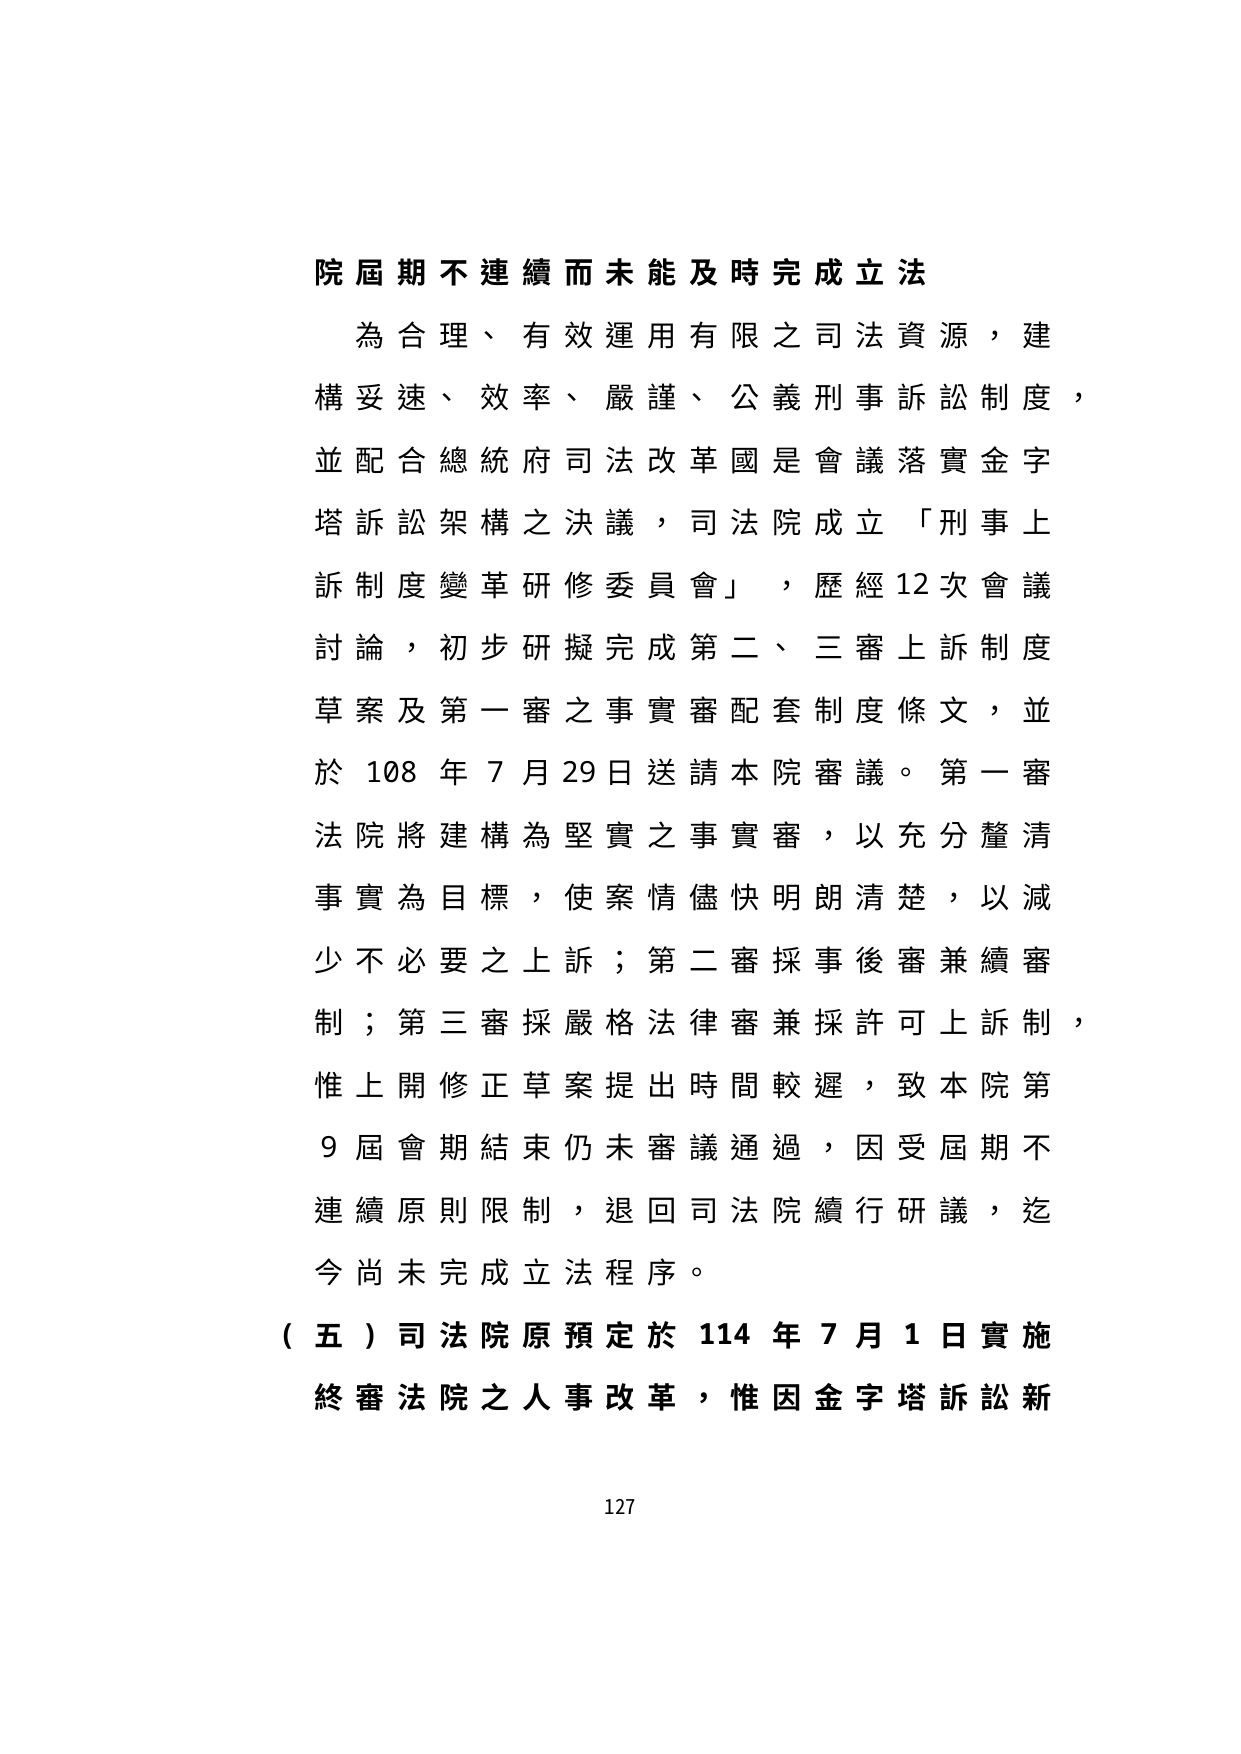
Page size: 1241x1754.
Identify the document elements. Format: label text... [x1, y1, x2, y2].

text (五)司法院原預定於114年7月1日實施終審法院之人事改革，惟因金字塔訴訟新 [242, 1292, 1058, 1417]
text 為合理、有效運用有限之司法資源，建構妥速、效率、嚴謹、公義刑事訴訟制度，並配合總統府司法改革國是會議落實金字塔訴訟架構之決議，司法院成立「刑事上訴制度變革研修委員會」，歷經12次會議討論，初步研擬完成第二、三審上訴制度草案及第一審之事實審配套制度條文，並於108年7月29日送請本院審議。第一審法院將建構為堅實之事實審，以充分釐清事實為目標，使案情儘快明朗清楚，以減少不必要之上訴；第二審採事後審兼續審制；第三審採嚴格法律審兼採許可上訴制，惟上開修正草案提出時間較遲，致本院第9屆會期結束仍未審議通過，因受屆期不連續原則限制，退回司法院續行研議，迄今尚未完成立法程序。 [271, 292, 1058, 1292]
text 院屆期不連續而未能及時完成立法 [242, 229, 1058, 292]
